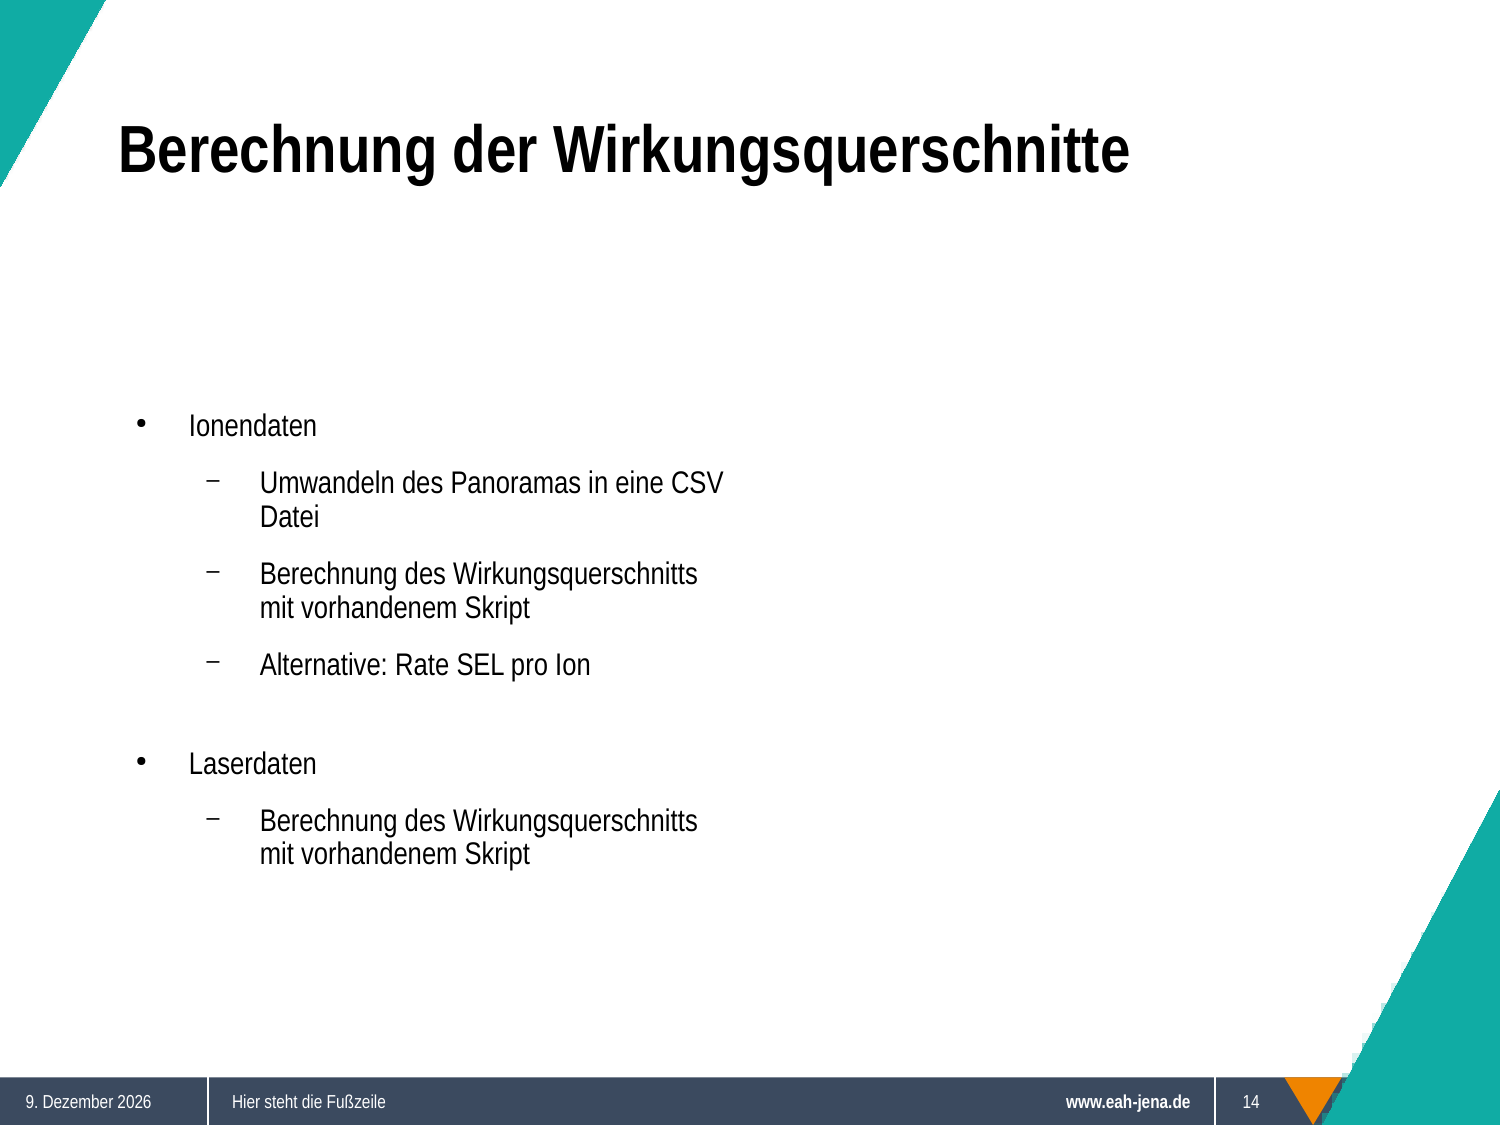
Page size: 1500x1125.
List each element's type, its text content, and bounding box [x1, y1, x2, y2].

text_box [1322, 790, 1500, 1125]
list Ionendaten Umwandeln des Panoramas in eine CSV Datei Berechnung des Wirkungsquerschnitts mit vorhandenem Skript Alternative: Rate SEL pro Ion Laserdaten Berechnung des Wirkungsquerschnitts mit vorhandenem Skript [103, 299, 741, 1014]
list Berechnung der Wirkungsquerschnitte [103, 107, 1398, 259]
text_box [0, 0, 106, 187]
